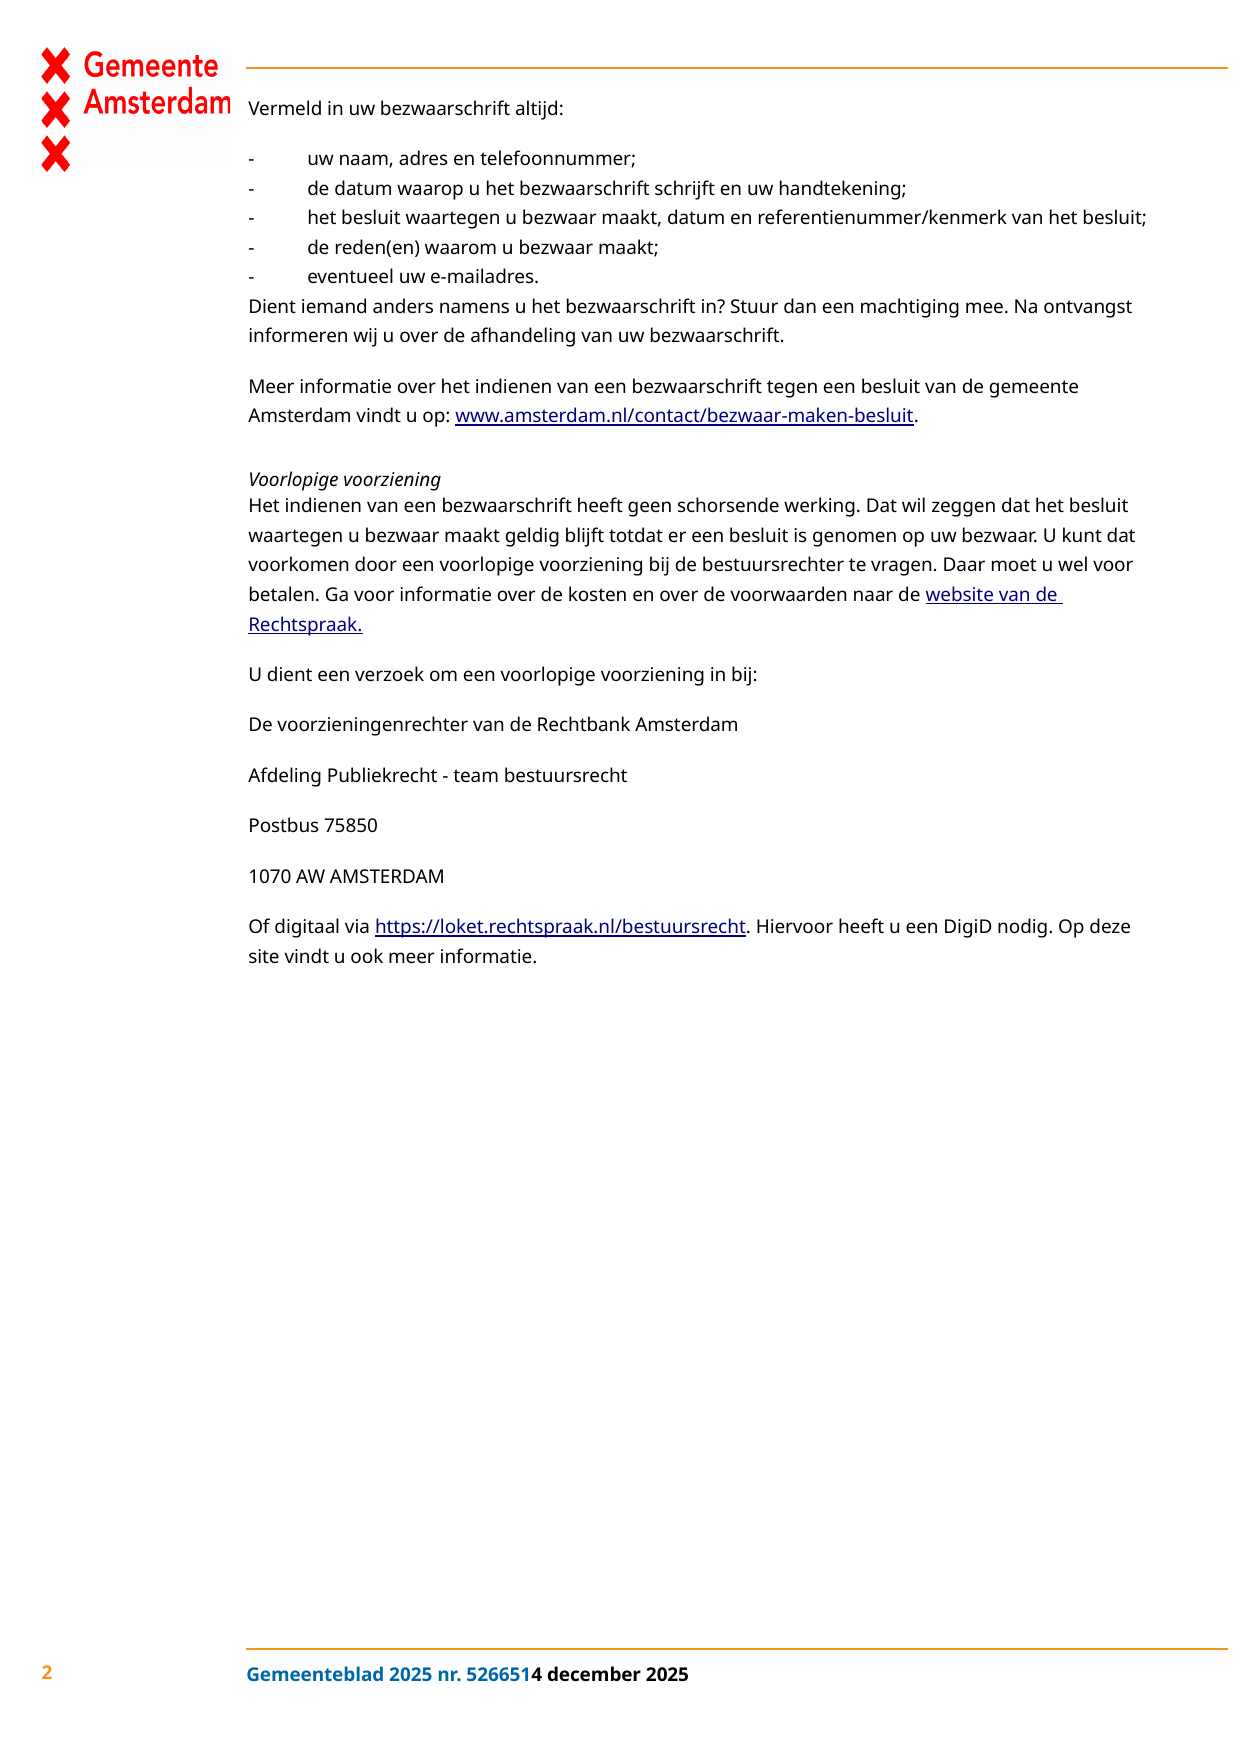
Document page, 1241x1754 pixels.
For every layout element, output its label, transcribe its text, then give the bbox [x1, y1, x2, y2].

text Het indienen van een bezwaarschrift heeft geen schorsende werking. Dat wil zeggen dat het besluit waartegen u bezwaar maakt geldig blijft totdat er een besluit is genomen op uw bezwaar. U kunt dat voorkomen door een voorlopige voorziening bij de bestuursrechter te vragen. Daar moet u wel voor betalen. Ga voor informatie over de kosten en over de voorwaarden naar de website van de Rechtspraak. [248, 492, 1152, 636]
text Vermeld in uw bezwaarschrift altijd: [248, 95, 1152, 121]
text Dient iemand anders namens u het bezwaarschrift in? Stuur dan een machtiging mee. Na ontvangst informeren wij u over de afhandeling van uw bezwaarschrift. [248, 293, 1152, 348]
list eventueel uw e-mailadres. [248, 263, 1152, 289]
list het besluit waartegen u bezwaar maakt, datum en referentienummer/kenmerk van het besluit; [248, 204, 1152, 230]
text Postbus 75850 [248, 812, 1152, 838]
text De voorzieningenrechter van de Rechtbank Amsterdam [248, 712, 1152, 737]
text Afdeling Publiekrecht - team bestuursrecht [248, 762, 1152, 788]
list de reden(en) waarom u bezwaar maakt; [248, 234, 1152, 260]
text 1070 AW AMSTERDAM [248, 863, 1152, 888]
list de datum waarop u het bezwaarschrift schrijft en uw handtekening; [248, 175, 1152, 201]
text Of digitaal via https://loket.rechtspraak.nl/bestuursrecht. Hiervoor heeft u een DigiD nodig. Op deze site vindt u ook meer informatie. [248, 913, 1152, 968]
text Meer informatie over het indienen van een bezwaarschrift tegen een besluit van de gemeente Amsterdam vindt u op: www.amsterdam.nl/contact/bezwaar-maken-besluit. [248, 373, 1152, 428]
list uw naam, adres en telefoonnummer; [248, 145, 1152, 171]
text Voorlopige voorziening [248, 467, 1152, 492]
text U dient een verzoek om een voorlopige voorziening in bij: [248, 661, 1152, 687]
picture [41, 47, 231, 172]
